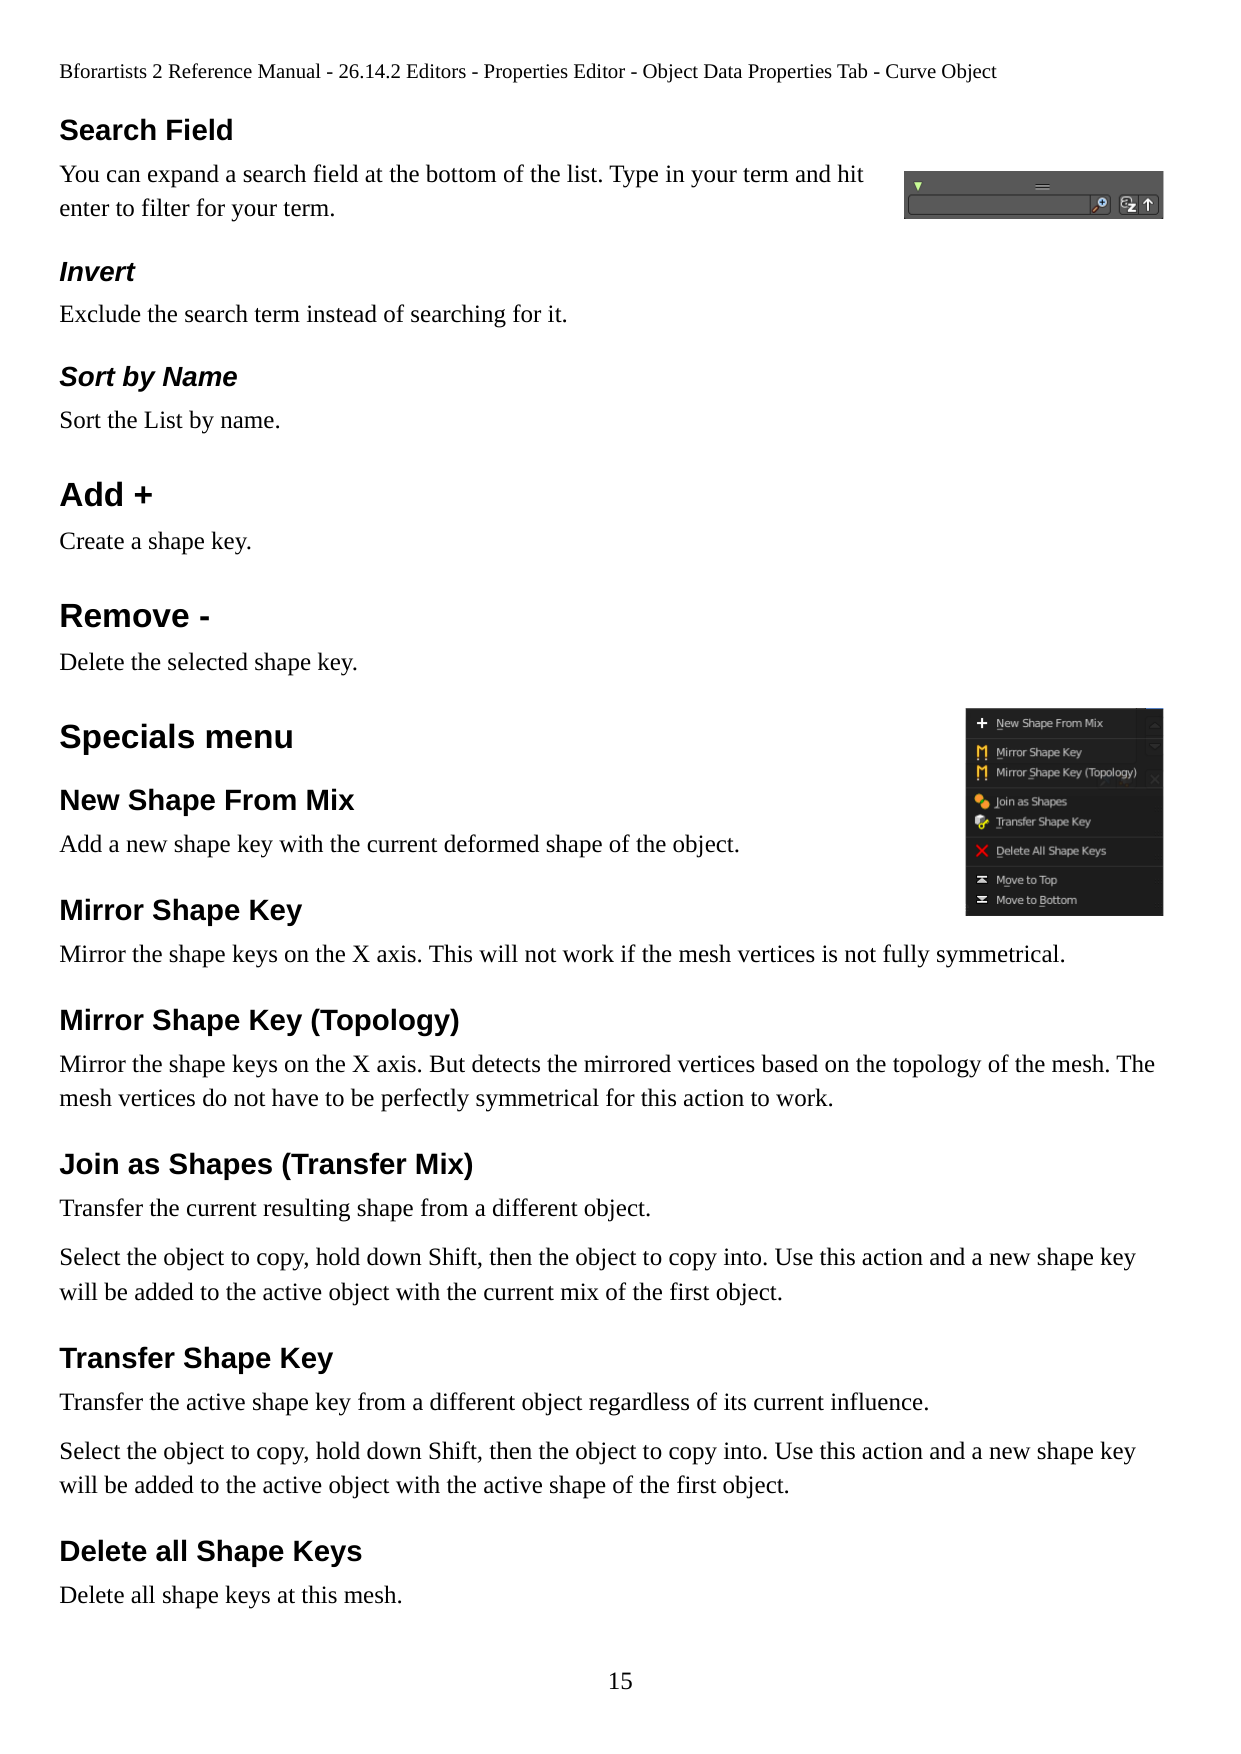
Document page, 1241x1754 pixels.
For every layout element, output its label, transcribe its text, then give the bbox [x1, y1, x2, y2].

subtitle New Shape From Mix [59, 783, 965, 817]
subtitle Sort by Name [59, 361, 1181, 393]
subtitle Join as Shapes (Transfer Mix) [59, 1147, 1181, 1181]
text Transfer the active shape key from a different object regardless of its current influence. [59, 1387, 1181, 1416]
text Add a new shape key with the current deformed shape of the object. [59, 829, 965, 858]
subtitle Mirror Shape Key (Topology) [59, 1003, 1181, 1036]
subtitle Specials menu [59, 717, 965, 756]
text Sort the List by name. [59, 405, 1181, 434]
text Create a shape key. [59, 526, 1181, 555]
subtitle Transfer Shape Key [59, 1341, 1181, 1374]
text Mirror the shape keys on the X axis. This will not work if the mesh vertices is not fully symmetrical. [59, 939, 1181, 968]
text Delete the selected shape key. [59, 647, 1181, 676]
subtitle Delete all Shape Keys [59, 1534, 1181, 1568]
subtitle [1164, 717, 1181, 756]
subtitle Add + [59, 475, 1181, 514]
picture [965, 708, 1164, 916]
subtitle Mirror Shape Key [59, 893, 1181, 927]
text Exclude the search term instead of searching for it. [59, 299, 1181, 328]
subtitle Search Field [59, 113, 1181, 146]
picture [904, 171, 1164, 219]
text Mirror the shape keys on the X axis. But detects the mirrored vertices based on the topology of the mesh. The mesh vertices do not have to be perfectly symmetrical for this action to work. [59, 1049, 1181, 1112]
text You can expand a search field at the bottom of the list. Type in your term and hit enter to filter for your term. [59, 159, 1181, 222]
subtitle Remove - [59, 596, 1181, 635]
text Select the object to copy, hold down Shift, then the object to copy into. Use this action and a new shape key will be added to the active object with the current mix of the first object. [59, 1242, 1181, 1306]
subtitle Invert [59, 255, 1181, 287]
text Transfer the current resulting shape from a different object. [59, 1193, 1181, 1222]
text Select the object to copy, hold down Shift, then the object to copy into. Use this action and a new shape key will be added to the active object with the active shape of the first object. [59, 1436, 1181, 1499]
text Delete all shape keys at this mesh. [59, 1580, 1181, 1609]
subtitle [1164, 783, 1181, 817]
